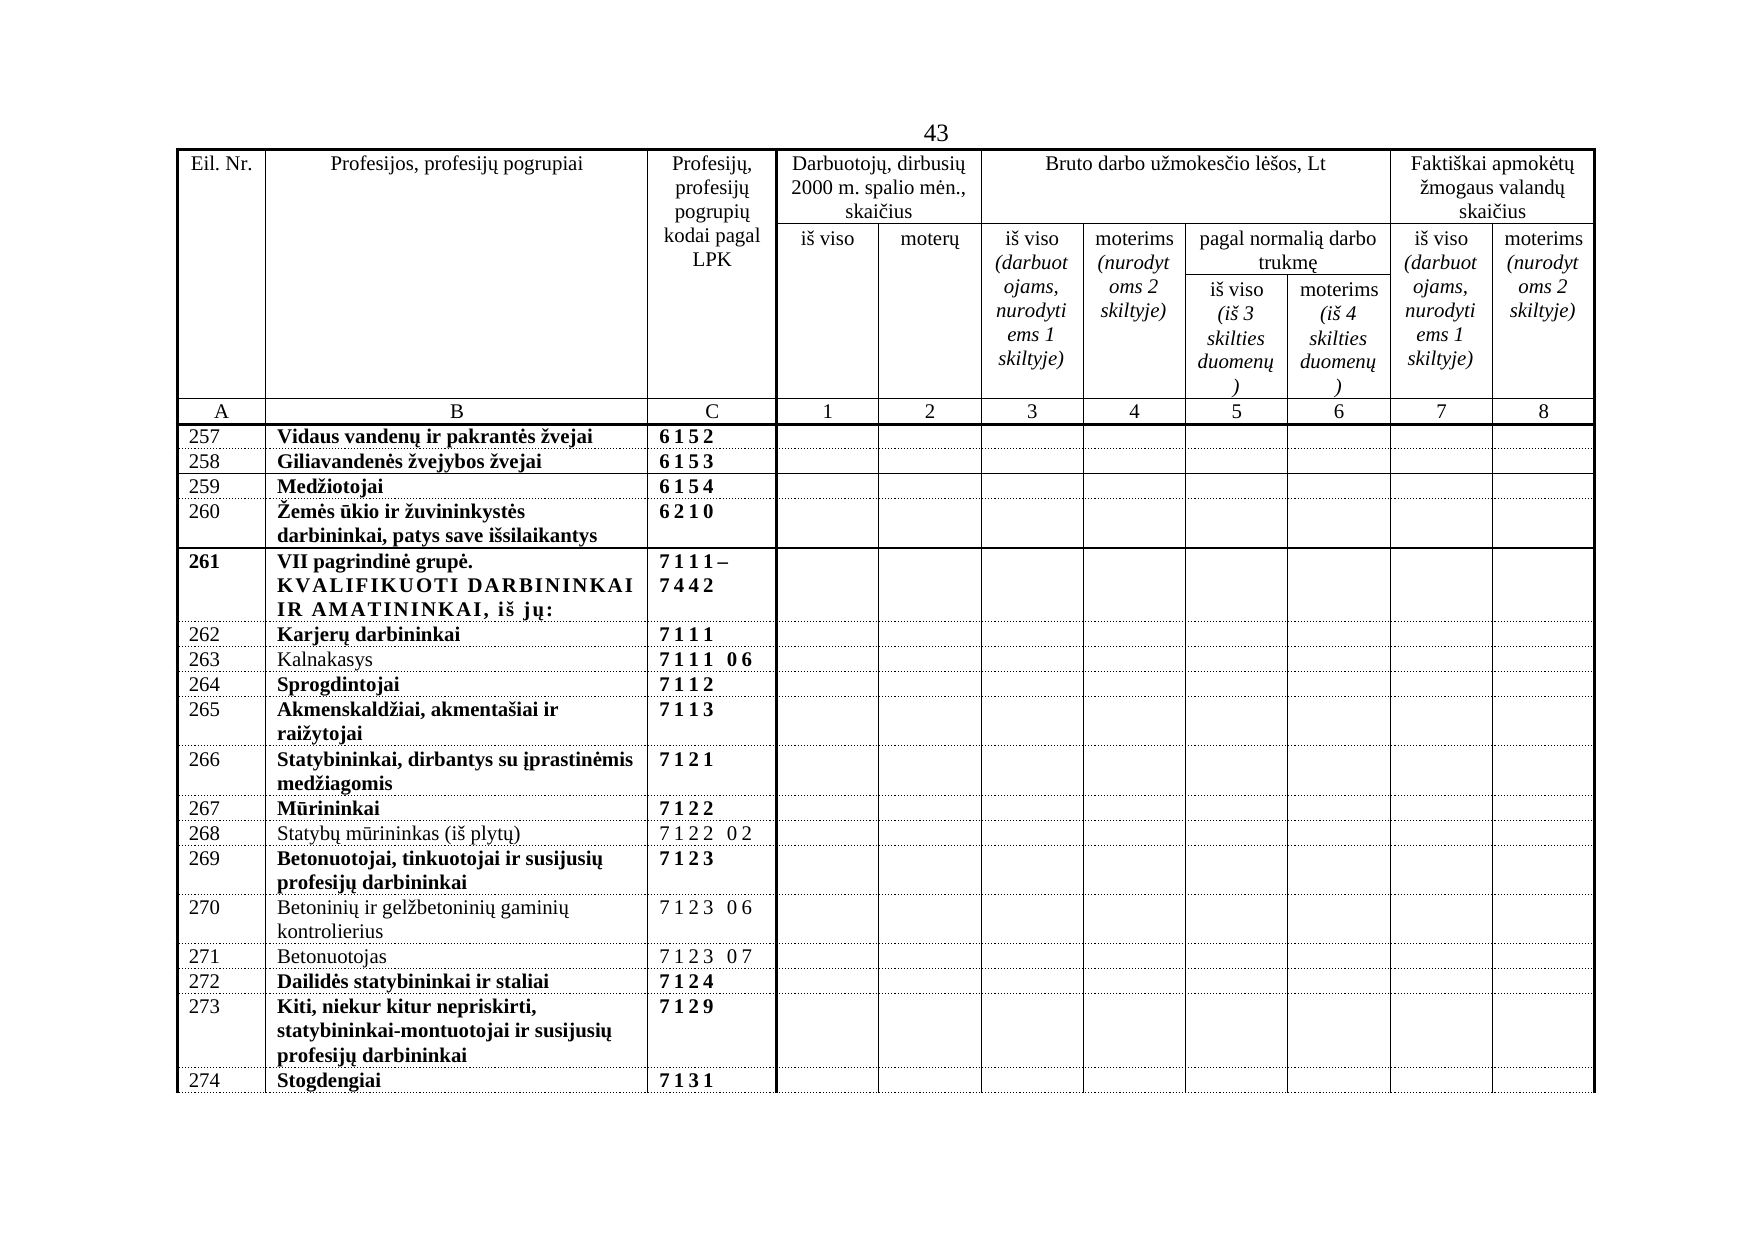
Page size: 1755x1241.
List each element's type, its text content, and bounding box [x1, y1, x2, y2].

table_cell moterims (nurodytoms 2 skiltyje) [1084, 224, 1185, 398]
table_cell [879, 498, 981, 547]
table_cell 7123 07 [648, 943, 775, 968]
table_cell [879, 671, 981, 696]
table_cell 274 [179, 1067, 265, 1092]
table_header Profesijų, profesijų pogrupių kodai pagal LPK [648, 151, 775, 398]
table_cell [1391, 745, 1492, 794]
table_cell [1493, 894, 1593, 943]
table_cell [778, 549, 878, 621]
table_cell [1186, 448, 1287, 473]
table_cell [1391, 474, 1492, 498]
table_cell 260 [179, 498, 265, 547]
table_cell Akmenskaldžiai, akmentašiai ir raižytojai [266, 696, 647, 745]
table_cell 263 [179, 646, 265, 671]
table_cell [1288, 943, 1390, 968]
table_cell [1288, 671, 1390, 696]
table_cell [1186, 820, 1287, 845]
table_cell 7131 [648, 1067, 775, 1092]
table_cell 267 [179, 795, 265, 820]
table_cell [778, 845, 878, 894]
table_cell 7129 [648, 993, 775, 1067]
table_cell [879, 696, 981, 745]
table_cell [1391, 448, 1492, 473]
table_cell [982, 474, 1083, 498]
table_cell 7123 [648, 845, 775, 894]
table_cell [1288, 498, 1390, 547]
table_cell [778, 498, 878, 547]
table_cell [1493, 795, 1593, 820]
table_cell [1084, 549, 1185, 621]
table_cell 257 [179, 426, 265, 448]
table_cell [879, 448, 981, 473]
table_cell 7121 [648, 745, 775, 794]
table_cell [778, 1067, 878, 1092]
table_cell [1288, 820, 1390, 845]
table_cell 266 [179, 745, 265, 794]
table_cell 6154 [648, 474, 775, 498]
table_cell 258 [179, 448, 265, 473]
table_header Faktiškai apmokėtų žmogaus valandų skaičius [1391, 151, 1593, 223]
table_cell 7122 02 [648, 820, 775, 845]
table_cell [1288, 894, 1390, 943]
table_cell [1084, 745, 1185, 794]
table_cell [879, 943, 981, 968]
table_cell [1084, 621, 1185, 646]
table_cell [778, 671, 878, 696]
table_cell [1391, 820, 1492, 845]
table_cell [1084, 820, 1185, 845]
table_cell 259 [179, 474, 265, 498]
table_cell 262 [179, 621, 265, 646]
table_cell 6 [1288, 399, 1390, 423]
table_cell Kiti, niekur kitur nepriskirti, statybininkai-montuotojai ir susijusių profesijų darbininkai [266, 993, 647, 1067]
table_header Eil. Nr. [179, 151, 265, 398]
table_cell Kalnakasys [266, 646, 647, 671]
table_cell [1493, 745, 1593, 794]
table_cell [1288, 1067, 1390, 1092]
table_cell 6210 [648, 498, 775, 547]
table_cell [778, 474, 878, 498]
table_cell [982, 426, 1083, 448]
table_cell Vidaus vandenų ir pakrantės žvejai [266, 426, 647, 448]
table_cell 1 [778, 399, 878, 423]
table_cell [879, 993, 981, 1067]
table_cell 8 [1493, 399, 1593, 423]
table_cell Medžiotojai [266, 474, 647, 498]
table_cell [1186, 1067, 1287, 1092]
table_cell [1493, 474, 1593, 498]
table_cell [982, 845, 1083, 894]
table_cell [982, 820, 1083, 845]
table_cell [982, 1067, 1083, 1092]
table_cell [982, 795, 1083, 820]
table_cell Betonuotojas [266, 943, 647, 968]
table_cell VII pagrindinė grupė. KVALIFIKUOTI DARBININKAI IR AMATININKAI, iš jų: [266, 549, 647, 621]
table_cell [879, 968, 981, 993]
table_cell 271 [179, 943, 265, 968]
table_cell [1186, 894, 1287, 943]
table_cell [1084, 968, 1185, 993]
table_header Bruto darbo užmokesčio lėšos, Lt [982, 151, 1390, 223]
table_cell 272 [179, 968, 265, 993]
table_cell [1084, 498, 1185, 547]
table_cell [1084, 448, 1185, 473]
table_cell [778, 448, 878, 473]
table_cell [1493, 671, 1593, 696]
table_cell 6153 [648, 448, 775, 473]
table_cell [879, 474, 981, 498]
table_cell [1288, 448, 1390, 473]
table_cell [982, 993, 1083, 1067]
table_cell [1391, 426, 1492, 448]
table_cell [778, 696, 878, 745]
table_cell 7112 [648, 671, 775, 696]
table_cell [1391, 646, 1492, 671]
table_cell Sprogdintojai [266, 671, 647, 696]
table_cell [1084, 671, 1185, 696]
table_cell [778, 795, 878, 820]
table_cell A [179, 399, 265, 423]
table_cell [1084, 993, 1185, 1067]
table_cell 7 [1391, 399, 1492, 423]
table_cell [1493, 646, 1593, 671]
table_cell moterų [879, 224, 981, 398]
table_cell [1391, 943, 1492, 968]
table_cell [778, 943, 878, 968]
table_cell [982, 968, 1083, 993]
table_cell [778, 745, 878, 794]
table_cell 269 [179, 845, 265, 894]
table_header Darbuotojų, dirbusių 2000 m. spalio mėn., skaičius [778, 151, 981, 223]
table_cell [1084, 943, 1185, 968]
table_cell [982, 448, 1083, 473]
table_cell [1493, 549, 1593, 621]
table_cell 265 [179, 696, 265, 745]
table_cell [1391, 621, 1492, 646]
table_cell [1391, 795, 1492, 820]
table_cell 4 [1084, 399, 1185, 423]
table_cell 3 [982, 399, 1083, 423]
table_cell Statybų mūrininkas (iš plytų) [266, 820, 647, 845]
table_cell 7113 [648, 696, 775, 745]
table_cell [879, 894, 981, 943]
table_cell [1084, 646, 1185, 671]
table_cell iš viso (darbuotojams, nurodytiems 1 skiltyje) [1391, 224, 1492, 398]
table_cell [1493, 696, 1593, 745]
table_cell 268 [179, 820, 265, 845]
table_cell Žemės ūkio ir žuvininkystės darbininkai, patys save išsilaikantys [266, 498, 647, 547]
table_cell [1493, 820, 1593, 845]
table_cell [778, 621, 878, 646]
table_cell [1084, 845, 1185, 894]
table_cell pagal normalią darbo trukmę [1186, 224, 1390, 274]
table_cell [1391, 968, 1492, 993]
table_cell [1084, 1067, 1185, 1092]
table_cell [778, 968, 878, 993]
table_cell [1186, 549, 1287, 621]
table_cell [879, 426, 981, 448]
table_cell [1493, 448, 1593, 473]
table_cell C [648, 399, 775, 423]
table_cell [1186, 795, 1287, 820]
table_cell [1084, 894, 1185, 943]
table_cell [982, 498, 1083, 547]
table_cell [1391, 993, 1492, 1067]
table_cell [1391, 671, 1492, 696]
table_cell [1084, 474, 1185, 498]
table_cell [1288, 426, 1390, 448]
table_cell [1493, 621, 1593, 646]
table_cell [1493, 993, 1593, 1067]
table_cell 7111–7442 [648, 549, 775, 621]
table_cell [879, 549, 981, 621]
table_cell [778, 820, 878, 845]
table_cell Giliavandenės žvejybos žvejai [266, 448, 647, 473]
table_cell [1391, 894, 1492, 943]
table_cell [1186, 671, 1287, 696]
table_cell [1288, 474, 1390, 498]
table_cell [778, 426, 878, 448]
table_cell [1288, 745, 1390, 794]
table_cell [778, 993, 878, 1067]
table_cell [1186, 498, 1287, 547]
table_cell [879, 1067, 981, 1092]
table_cell [1288, 795, 1390, 820]
table_cell [1288, 993, 1390, 1067]
table_cell Karjerų darbininkai [266, 621, 647, 646]
table_cell moterims (iš 4 skilties duomenų) [1288, 275, 1390, 398]
table_cell [879, 621, 981, 646]
table_cell [982, 745, 1083, 794]
table_cell [1391, 1067, 1492, 1092]
table_cell [1493, 943, 1593, 968]
table_cell [982, 894, 1083, 943]
table_cell 7123 06 [648, 894, 775, 943]
table_cell 261 [179, 549, 265, 621]
table_cell [1186, 993, 1287, 1067]
table_cell [1288, 845, 1390, 894]
table_cell [1391, 498, 1492, 547]
table_cell [1186, 474, 1287, 498]
table_cell [778, 646, 878, 671]
table_cell iš viso (iš 3 skilties duomenų) [1186, 275, 1287, 398]
table_cell [1186, 646, 1287, 671]
table_cell [1186, 745, 1287, 794]
table_cell [1288, 646, 1390, 671]
table_cell [1186, 943, 1287, 968]
table_cell [982, 549, 1083, 621]
table_cell [982, 621, 1083, 646]
table_cell Statybininkai, dirbantys su įprastinėmis medžiagomis [266, 745, 647, 794]
table_cell [1186, 845, 1287, 894]
table_cell [879, 845, 981, 894]
table_cell [1084, 795, 1185, 820]
table_cell [1288, 696, 1390, 745]
table_cell 273 [179, 993, 265, 1067]
table_cell [1391, 696, 1492, 745]
table_cell [879, 646, 981, 671]
table_cell Mūrininkai [266, 795, 647, 820]
table_cell [1186, 696, 1287, 745]
table_cell [1186, 426, 1287, 448]
table_cell [1084, 696, 1185, 745]
table_cell [1288, 549, 1390, 621]
table_cell [1288, 968, 1390, 993]
table_cell 5 [1186, 399, 1287, 423]
table_cell [879, 820, 981, 845]
table_cell [1186, 968, 1287, 993]
table_cell iš viso (darbuotojams, nurodytiems 1 skiltyje) [982, 224, 1083, 398]
table_cell [1493, 426, 1593, 448]
table_cell [879, 795, 981, 820]
table_cell [1391, 845, 1492, 894]
table_cell [982, 696, 1083, 745]
table_cell [1493, 1067, 1593, 1092]
table_cell [982, 646, 1083, 671]
table_cell [982, 671, 1083, 696]
table_cell [778, 894, 878, 943]
table_header Profesijos, profesijų pogrupiai [266, 151, 647, 398]
table_cell 6152 [648, 426, 775, 448]
table_cell iš viso [778, 224, 878, 398]
table_cell 264 [179, 671, 265, 696]
table_cell 2 [879, 399, 981, 423]
table_cell [879, 745, 981, 794]
table_cell 7111 [648, 621, 775, 646]
table_cell 7122 [648, 795, 775, 820]
table_cell 270 [179, 894, 265, 943]
table_cell [1288, 621, 1390, 646]
table_cell [1186, 621, 1287, 646]
table_cell [1493, 498, 1593, 547]
table_cell [1493, 845, 1593, 894]
table_cell [1084, 426, 1185, 448]
table_cell [982, 943, 1083, 968]
table_cell Stogdengiai [266, 1067, 647, 1092]
table_cell Betoninių ir gelžbetoninių gaminių kontrolierius [266, 894, 647, 943]
table_cell moterims (nurodytoms 2 skiltyje) [1493, 224, 1593, 398]
table_cell [1391, 549, 1492, 621]
table_cell 7111 06 [648, 646, 775, 671]
table_cell B [266, 399, 647, 423]
table_cell Betonuotojai, tinkuotojai ir susijusių profesijų darbininkai [266, 845, 647, 894]
table_cell [1493, 968, 1593, 993]
table_cell Dailidės statybininkai ir staliai [266, 968, 647, 993]
table_cell 7124 [648, 968, 775, 993]
